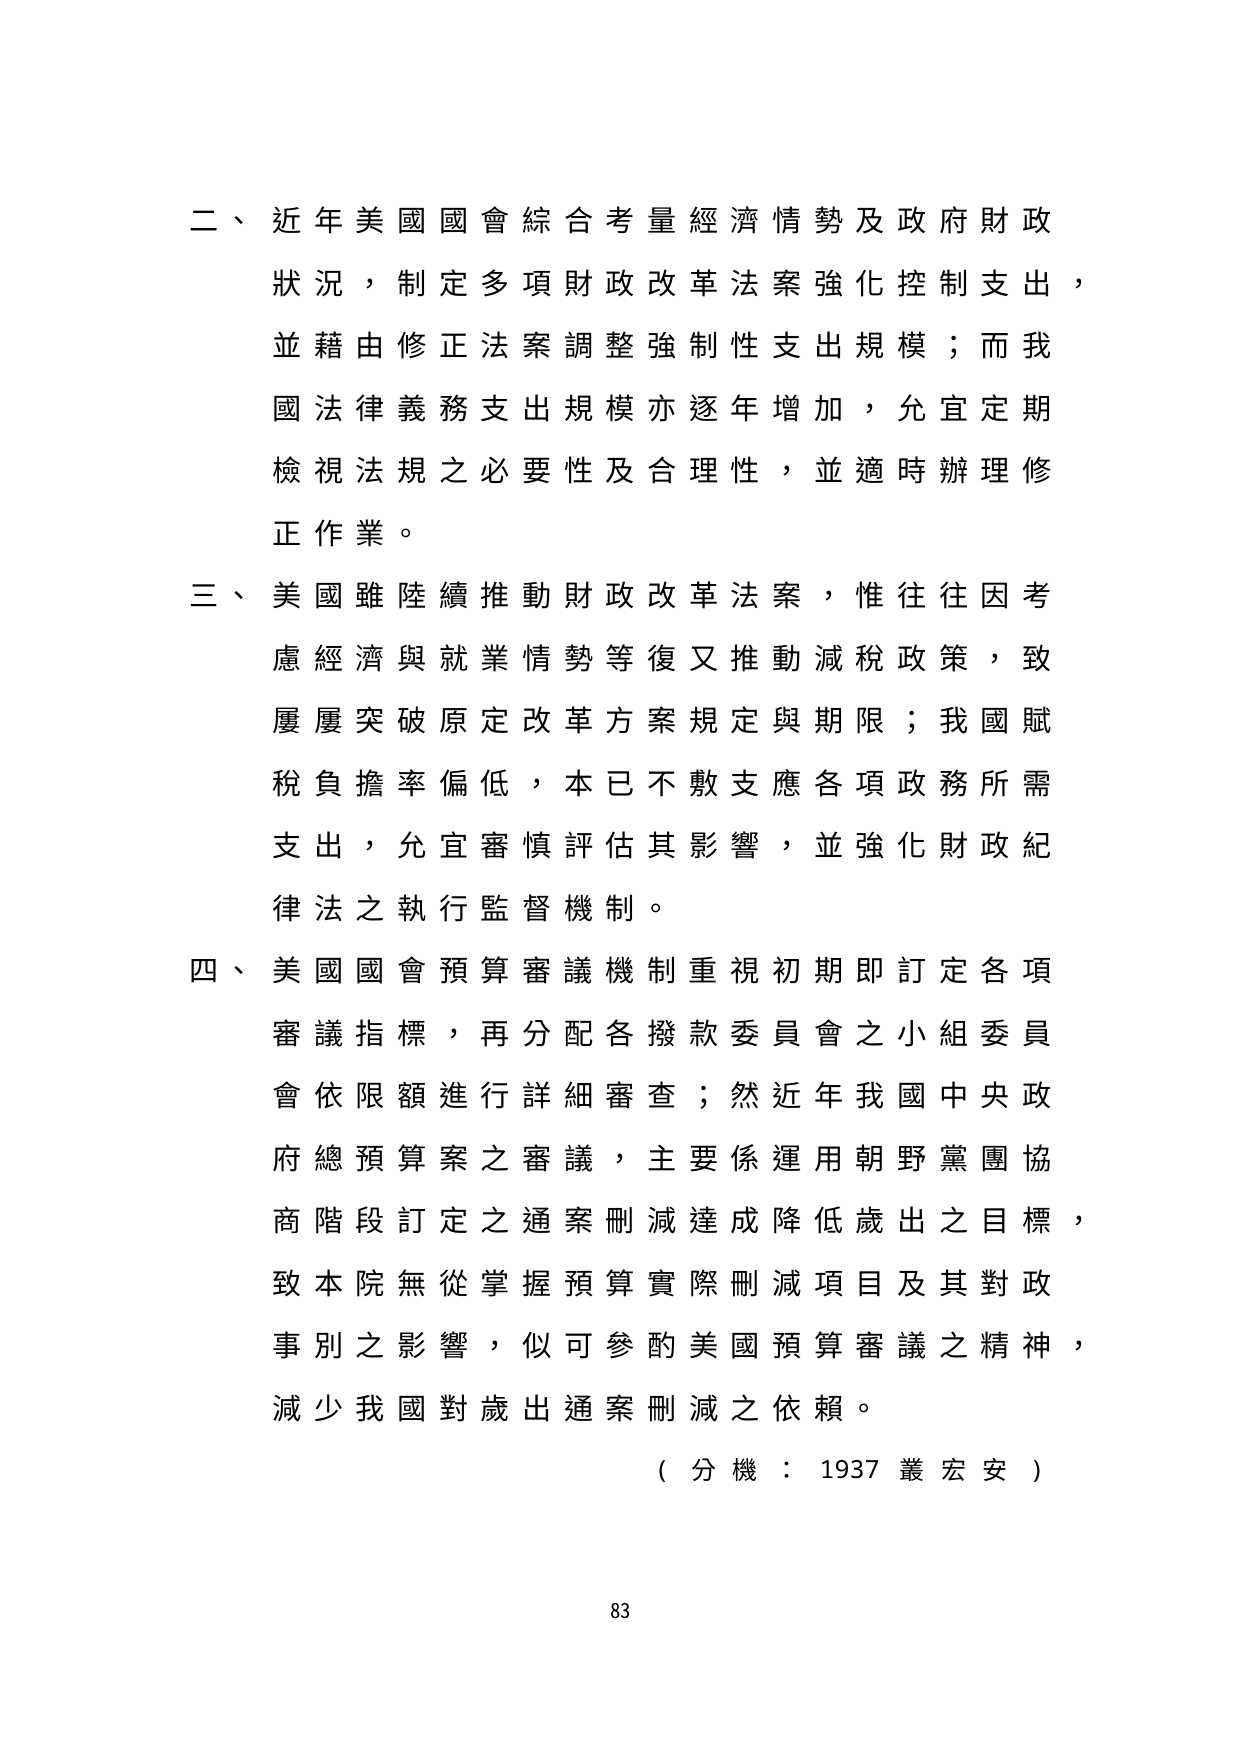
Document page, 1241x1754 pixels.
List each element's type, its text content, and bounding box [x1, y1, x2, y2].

text 二、近年美國國會綜合考量經濟情勢及政府財政狀況，制定多項財政改革法案強化控制支出，並藉由修正法案調整強制性支出規模；而我國法律義務支出規模亦逐年增加，允宜定期檢視法規之必要性及合理性，並適時辦理修正作業。 [183, 177, 1058, 552]
text (分機：1937叢宏安) [183, 1427, 1058, 1490]
text 四、美國國會預算審議機制重視初期即訂定各項審議指標，再分配各撥款委員會之小組委員會依限額進行詳細審查；然近年我國中央政府總預算案之審議，主要係運用朝野黨團協商階段訂定之通案刪減達成降低歲出之目標，致本院無從掌握預算實際刪減項目及其對政事別之影響，似可參酌美國預算審議之精神，減少我國對歲出通案刪減之依賴。 [183, 927, 1058, 1427]
text 三、美國雖陸續推動財政改革法案，惟往往因考慮經濟與就業情勢等復又推動減稅政策，致屢屢突破原定改革方案規定與期限；我國賦稅負擔率偏低，本已不敷支應各項政務所需支出，允宜審慎評估其影響，並強化財政紀律法之執行監督機制。 [183, 552, 1058, 927]
